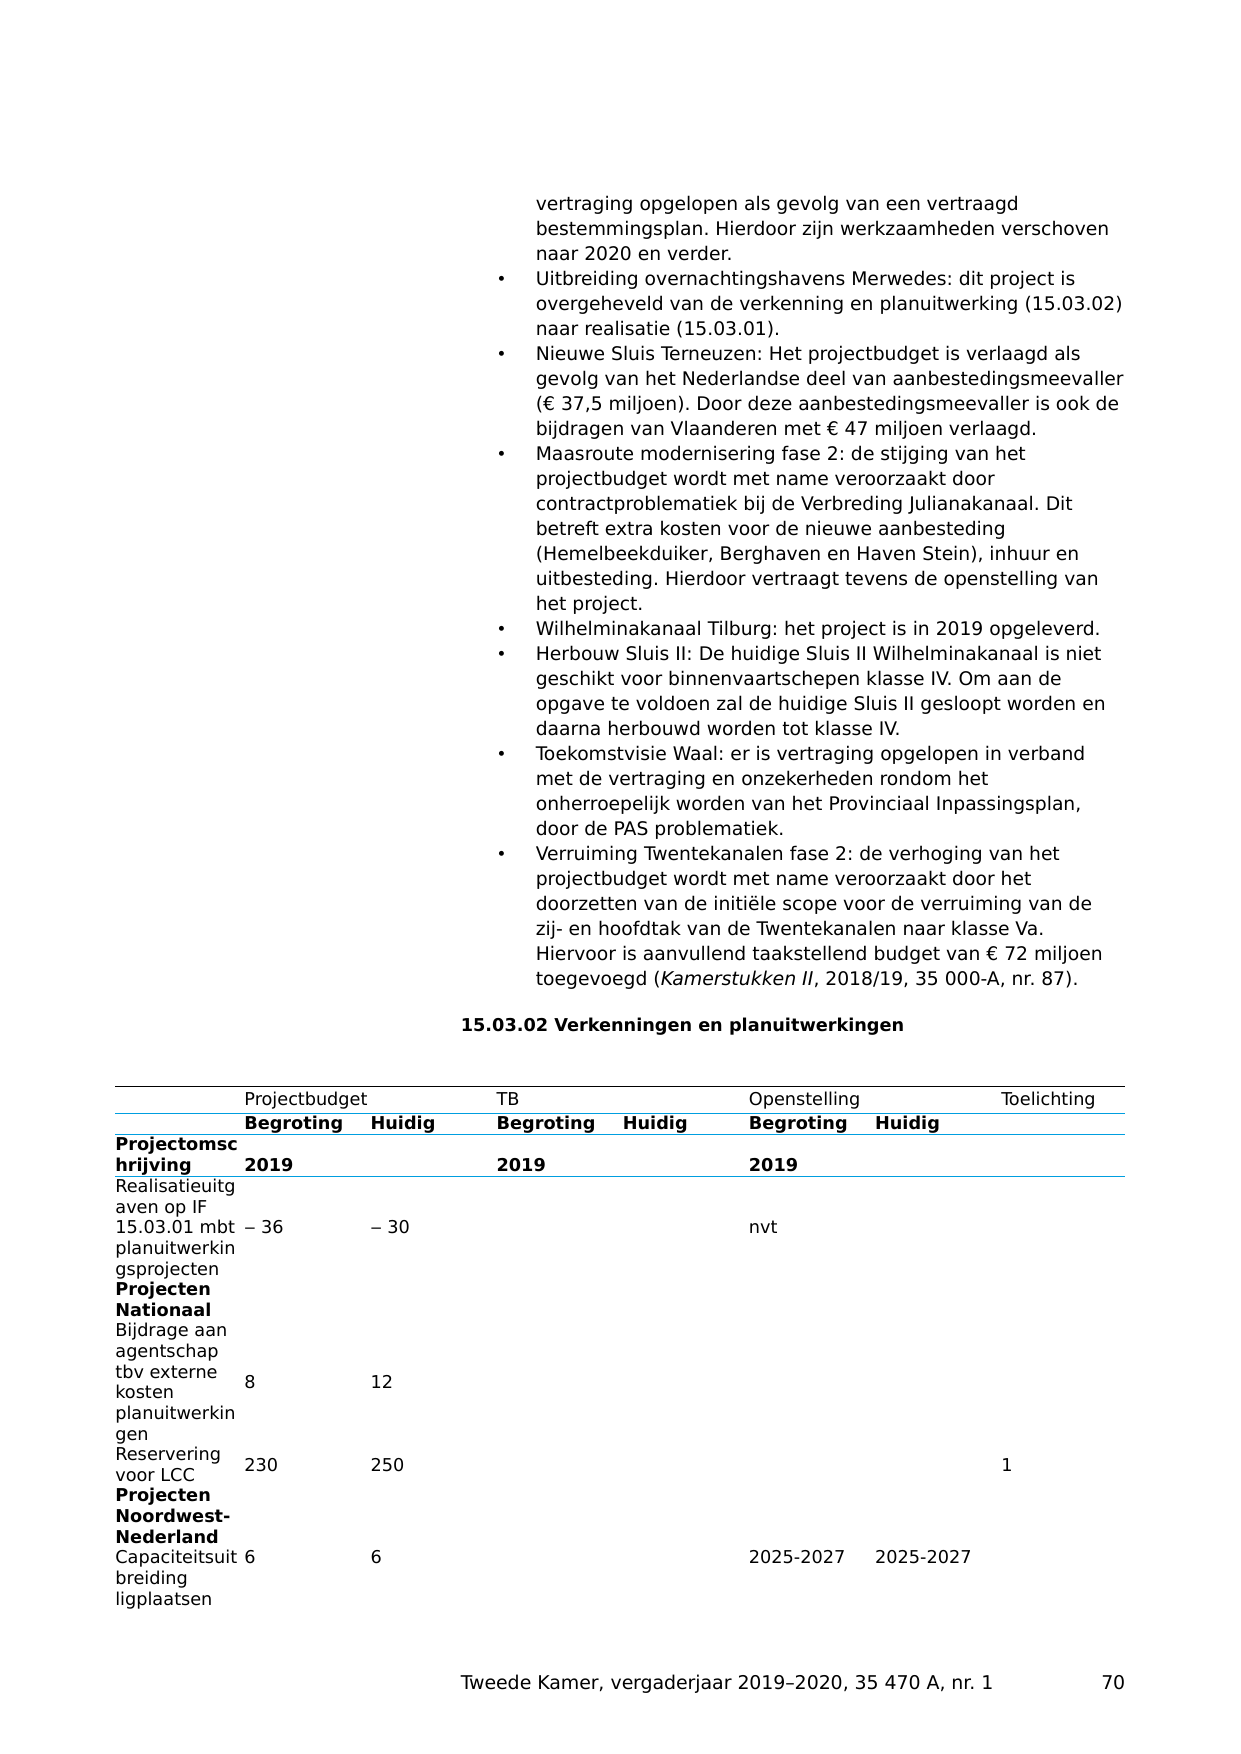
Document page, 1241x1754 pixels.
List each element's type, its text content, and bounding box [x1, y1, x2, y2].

table_cell [494, 1279, 620, 1320]
table_cell [998, 1485, 1125, 1547]
table_cell 2019 [746, 1135, 872, 1176]
list Toekomstvisie Waal: er is vertraging opgelopen in verband met de vertraging en onzekerheden rondom het onherroepelijk worden van het Provinciaal Inpassingsplan, door de PAS problematiek. [498, 741, 1125, 841]
table_cell [998, 1547, 1125, 1609]
table_cell [620, 1320, 746, 1444]
table_cell Huidig [368, 1114, 493, 1134]
list Nieuwe Sluis Terneuzen: Het projectbudget is verlaagd als gevolg van het Nederlandse deel van aanbestedingsmeevaller (€ 37,5 miljoen). Door deze aanbestedingsmeevaller is ook de bijdragen van Vlaanderen met € 47 miljoen verlaagd. [498, 341, 1125, 441]
table_cell [746, 1279, 872, 1320]
table_cell [241, 1485, 367, 1547]
table_cell [620, 1135, 746, 1176]
table_cell [872, 1320, 998, 1444]
table_cell [368, 1279, 493, 1320]
table_cell 2019 [241, 1135, 367, 1176]
table_cell [368, 1485, 493, 1547]
table_cell [494, 1485, 620, 1547]
table_cell [998, 1114, 1125, 1134]
table_cell Reservering voor LCC [115, 1444, 241, 1485]
table_cell Projectomschrijving [115, 1135, 241, 1176]
table_cell [241, 1279, 367, 1320]
table_cell [998, 1177, 1125, 1279]
table_cell Realisatieuitgaven op IF 15.03.01 mbt planuitwerkingsprojecten [115, 1177, 241, 1279]
table_cell [746, 1485, 872, 1547]
text 15.03.02 Verkenningen en planuitwerkingen [461, 1013, 1125, 1036]
table_cell 1 [998, 1444, 1125, 1485]
table_cell ‒ 36 [241, 1177, 367, 1279]
table_cell Huidig [620, 1114, 746, 1134]
table_cell [115, 1114, 241, 1134]
list vertraging opgelopen als gevolg van een vertraagd bestemmingsplan. Hierdoor zijn werkzaamheden verschoven naar 2020 en verder. [498, 191, 1125, 266]
table_cell 250 [368, 1444, 493, 1485]
table_cell [746, 1444, 872, 1485]
table_cell Toelichting [998, 1087, 1125, 1113]
table_cell [998, 1320, 1125, 1444]
table_cell [998, 1279, 1125, 1320]
table_cell [872, 1279, 998, 1320]
table_cell Projectbudget [241, 1087, 493, 1113]
table_cell 12 [368, 1320, 493, 1444]
table_cell TB [494, 1087, 746, 1113]
list Herbouw Sluis II: De huidige Sluis II Wilhelminakanaal is niet geschikt voor binnenvaartschepen klasse IV. Om aan de opgave te voldoen zal de huidige Sluis II gesloopt worden en daarna herbouwd worden tot klasse IV. [498, 641, 1125, 741]
table_cell [494, 1320, 620, 1444]
table_cell [494, 1547, 620, 1609]
table_cell Projecten Nationaal [115, 1279, 241, 1320]
table_cell ‒ 30 [368, 1177, 493, 1279]
table_cell [494, 1177, 620, 1279]
table_cell Begroting [241, 1114, 367, 1134]
table_cell 2025-2027 [746, 1547, 872, 1609]
table_cell [620, 1547, 746, 1609]
list Maasroute modernisering fase 2: de stijging van het projectbudget wordt met name veroorzaakt door contractproblematiek bij de Verbreding Julianakanaal. Dit betreft extra kosten voor de nieuwe aanbesteding (Hemelbeekduiker, Berghaven en Haven Stein), inhuur en uitbesteding. Hierdoor vertraagt tevens de openstelling van het project. [498, 441, 1125, 616]
list Verruiming Twentekanalen fase 2: de verhoging van het projectbudget wordt met name veroorzaakt door het doorzetten van de initiële scope voor de verruiming van de zij- en hoofdtak van de Twentekanalen naar klasse Va. Hiervoor is aanvullend taakstellend budget van € 72 miljoen toegevoegd (Kamerstukken II, 2018/19, 35 000-A, nr. 87). [498, 841, 1125, 991]
table_cell [115, 1087, 241, 1113]
table_cell Capaciteitsuitbreiding ligplaatsen [115, 1547, 241, 1609]
table_cell Projecten Noordwest-Nederland [115, 1485, 241, 1547]
table_cell [494, 1444, 620, 1485]
table_cell Openstelling [746, 1087, 998, 1113]
table_cell 2025-2027 [872, 1547, 998, 1609]
table_cell [872, 1485, 998, 1547]
table_cell [620, 1177, 746, 1279]
table_cell 6 [241, 1547, 367, 1609]
table_cell [620, 1279, 746, 1320]
table_cell [872, 1177, 998, 1279]
table_cell 6 [368, 1547, 493, 1609]
table_cell Begroting [494, 1114, 620, 1134]
table_cell Huidig [872, 1114, 998, 1134]
table_cell nvt [746, 1177, 872, 1279]
list Wilhelminakanaal Tilburg: het project is in 2019 opgeleverd. [498, 616, 1125, 641]
table_cell [620, 1485, 746, 1547]
table_cell 230 [241, 1444, 367, 1485]
table_cell Bijdrage aan agentschap tbv externe kosten planuitwerkingen [115, 1320, 241, 1444]
table_cell [746, 1320, 872, 1444]
table_cell 8 [241, 1320, 367, 1444]
table_cell [368, 1135, 493, 1176]
table_header Projectoverzicht behorende bij 15.03.02: Verkenningen en planuitwerkingen Hoofdvaarwegennet (bedragen x € 1 miljoen) [115, 1038, 1125, 1086]
table_cell [620, 1444, 746, 1485]
table_cell [872, 1444, 998, 1485]
list Uitbreiding overnachtingshavens Merwedes: dit project is overgeheveld van de verkenning en planuitwerking (15.03.02) naar realisatie (15.03.01). [498, 266, 1125, 341]
table_cell Begroting [746, 1114, 872, 1134]
table_cell [872, 1135, 1125, 1176]
table_cell 2019 [494, 1135, 620, 1176]
